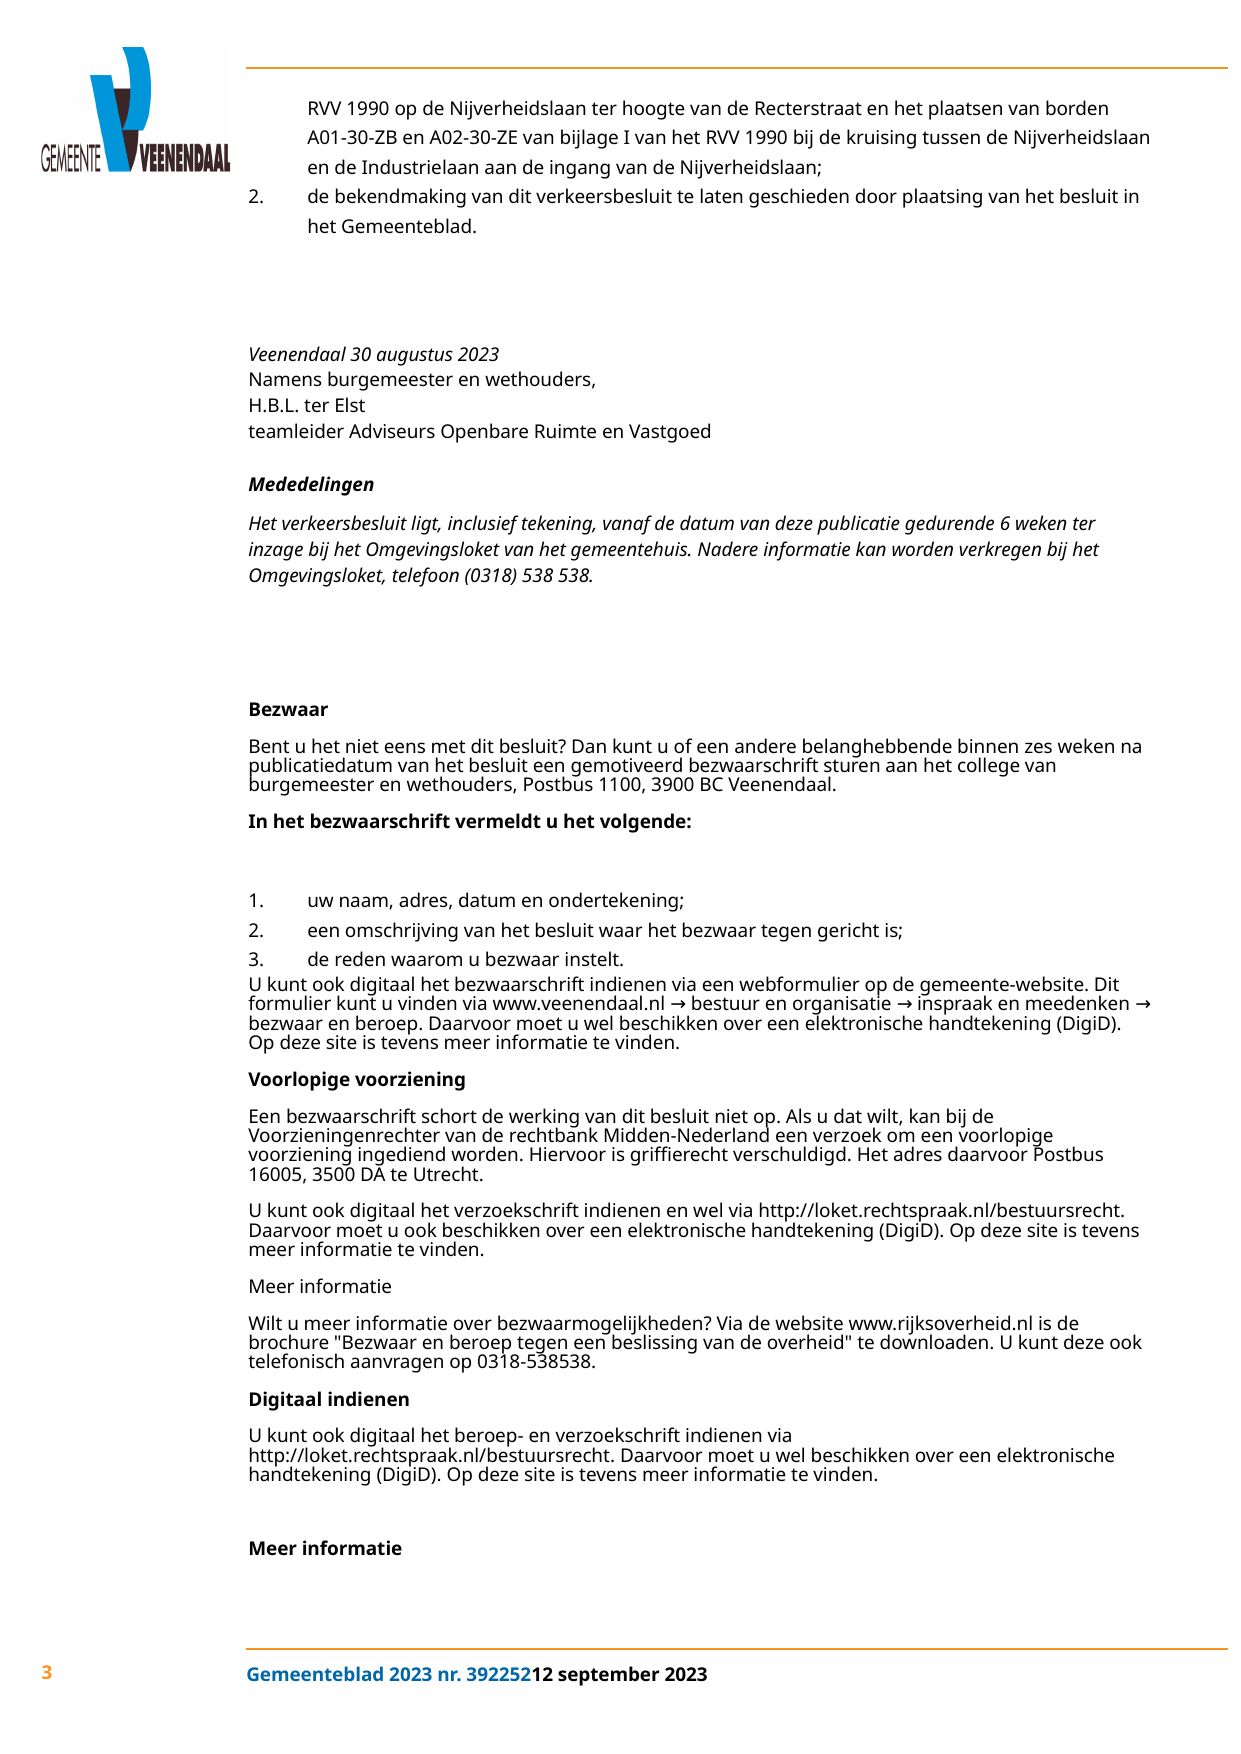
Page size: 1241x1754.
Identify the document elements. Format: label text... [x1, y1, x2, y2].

picture [41, 47, 130, 172]
text Namens burgemeester en wethouders, [248, 367, 1152, 392]
list de bekendmaking van dit verkeersbesluit te laten geschieden door plaatsing van het besluit in het Gemeenteblad. [248, 183, 1152, 239]
text H.B.L. ter Elst [248, 392, 1152, 418]
text Digitaal indienen [248, 1391, 1152, 1410]
text Mededelingen [248, 471, 1152, 497]
text U kunt ook digitaal het bezwaarschrift indienen via een webformulier op de gemeente-website. Dit formulier kunt u vinden via www.veenendaal.nl → bestuur en organisatie → inspraak en meedenken → bezwaar en beroep. Daarvoor moet u wel beschikken over een elektronische handtekening (DigiD). Op deze site is tevens meer informatie te vinden. [248, 976, 1152, 1053]
text Bent u het niet eens met dit besluit? Dan kunt u of een andere belanghebbende binnen zes weken na publicatiedatum van het besluit een gemotiveerd bezwaarschrift sturen aan het college van burgemeester en wethouders, Postbus 1100, 3900 BC Veenendaal. [248, 738, 1152, 796]
text Meer informatie [248, 1278, 1152, 1297]
text U kunt ook digitaal het beroep- en verzoekschrift indienen via http://loket.rechtspraak.nl/bestuursrecht. Daarvoor moet u wel beschikken over een elektronische handtekening (DigiD). Op deze site is tevens meer informatie te vinden. [248, 1427, 1152, 1485]
list de reden waarom u bezwaar instelt. [248, 946, 1152, 972]
text Bezwaar [248, 701, 1152, 720]
text Het verkeersbesluit ligt, inclusief tekening, vanaf de datum van deze publicatie gedurende 6 weken ter inzage bij het Omgevingsloket van het gemeentehuis. Nadere informatie kan worden verkregen bij het Omgevingsloket, telefoon (0318) 538 538. [248, 510, 1152, 587]
text U kunt ook digitaal het verzoekschrift indienen en wel via http://loket.rechtspraak.nl/bestuursrecht. Daarvoor moet u ook beschikken over een elektronische handtekening (DigiD). Op deze site is tevens meer informatie te vinden. [248, 1202, 1152, 1260]
list een omschrijving van het besluit waar het bezwaar tegen gericht is; [248, 917, 1152, 942]
text Een bezwaarschrift schort de werking van dit besluit niet op. Als u dat wilt, kan bij de Voorzieningenrechter van de rechtbank Midden-Nederland een verzoek om een voorlopige voorziening ingediend worden. Hiervoor is griffierecht verschuldigd. Het adres daarvoor Postbus 16005, 3500 DA te Utrecht. [248, 1108, 1152, 1185]
text Voorlopige voorziening [248, 1071, 1152, 1090]
picture [123, 47, 231, 172]
list RVV 1990 op de Nijverheidslaan ter hoogte van de Recterstraat en het plaatsen van borden A01-30-ZB en A02-30-ZE van bijlage I van het RVV 1990 bij de kruising tussen de Nijverheidslaan en de Industrielaan aan de ingang van de Nijverheidslaan; [248, 95, 1152, 180]
text In het bezwaarschrift vermeldt u het volgende: [248, 813, 1152, 832]
text teamleider Adviseurs Openbare Ruimte en Vastgoed [248, 418, 1152, 444]
list uw naam, adres, datum en ondertekening; [248, 887, 1152, 913]
text Wilt u meer informatie over bezwaarmogelijkheden? Via de website www.rijksoverheid.nl is de brochure "Bezwaar en beroep tegen een beslissing van de overheid" te downloaden. U kunt deze ook telefonisch aanvragen op 0318-538538. [248, 1315, 1152, 1373]
text Meer informatie [248, 1540, 1152, 1559]
text Veenendaal 30 augustus 2023 [248, 341, 1152, 367]
